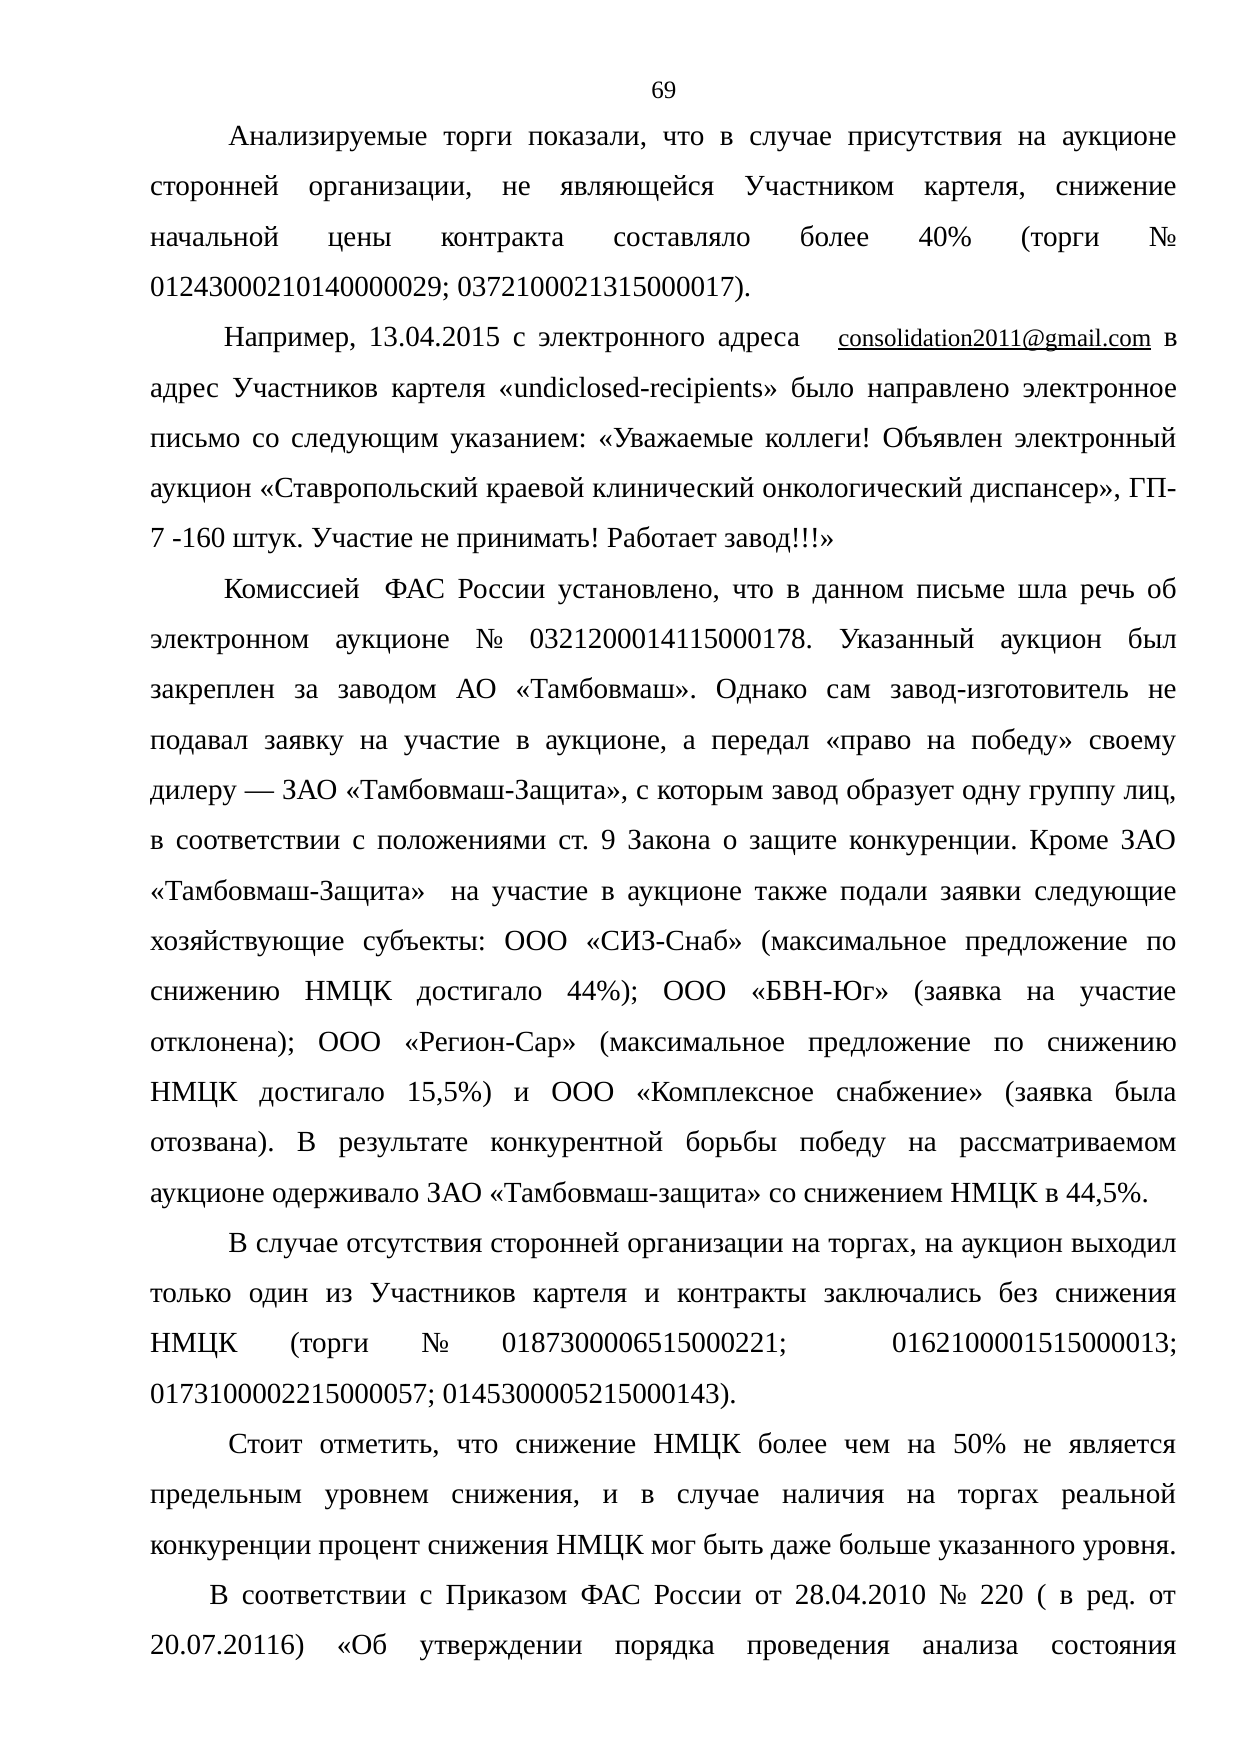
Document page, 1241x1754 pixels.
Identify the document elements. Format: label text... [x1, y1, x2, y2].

text В случае отсутствия сторонней организации на торгах, на аукцион выходил только один из Участников картеля и контракты заключались без снижения НМЦК (торги № 0187300006515000221; 0162100001515000013; 0173100002215000057; 0145300005215000143). [150, 1225, 1177, 1409]
text Комиссией ФАС России установлено, что в данном письме шла речь об электронном аукционе № 0321200014115000178. Указанный аукцион был закреплен за заводом АО «Тамбовмаш». Однако сам завод-изготовитель не подавал заявку на участие в аукционе, а передал «право на победу» своему дилеру — ЗАО «Тамбовмаш-Защита», с которым завод образует одну группу лиц, в соответствии с положениями ст. 9 Закона о защите конкуренции. Кроме ЗАО «Тамбовмаш-Защита» на участие в аукционе также подали заявки следующие хозяйствующие субъекты: ООО «СИЗ-Снаб» (максимальное предложение по снижению НМЦК достигало 44%); ООО «БВН-Юг» (заявка на участие отклонена); ООО «Регион-Сар» (максимальное предложение по снижению НМЦК достигало 15,5%) и ООО «Комплексное снабжение» (заявка была отозвана). В результате конкурентной борьбы победу на рассматриваемом аукционе одерживало ЗАО «Тамбовмаш-защита» со снижением НМЦК в 44,5%. [150, 571, 1177, 1208]
text Анализируемые торги показали, что в случае присутствия на аукционе сторонней организации, не являющейся Участником картеля, снижение начальной цены контракта составляло более 40% (торги № 01243000210140000029; 0372100021315000017). [150, 118, 1177, 303]
text Стоит отметить, что снижение НМЦК более чем на 50% не является предельным уровнем снижения, и в случае наличия на торгах реальной конкуренции процент снижения НМЦК мог быть даже больше указанного уровня. [150, 1426, 1177, 1560]
text Например, 13.04.2015 с электронного адреса consolidation2011@gmail.com в адрес Участников картеля «undiclosed-recipients» было направлено электронное письмо со следующим указанием: «Уважаемые коллеги! Объявлен электронный аукцион «Ставропольский краевой клинический онкологический диспансер», ГП-7 -160 штук. Участие не принимать! Работает завод!!!» [150, 319, 1177, 554]
text В соответствии с Приказом ФАС России от 28.04.2010 № 220 ( в ред. от 20.07.20116) «Об утверждении порядка проведения анализа состояния [150, 1577, 1177, 1661]
